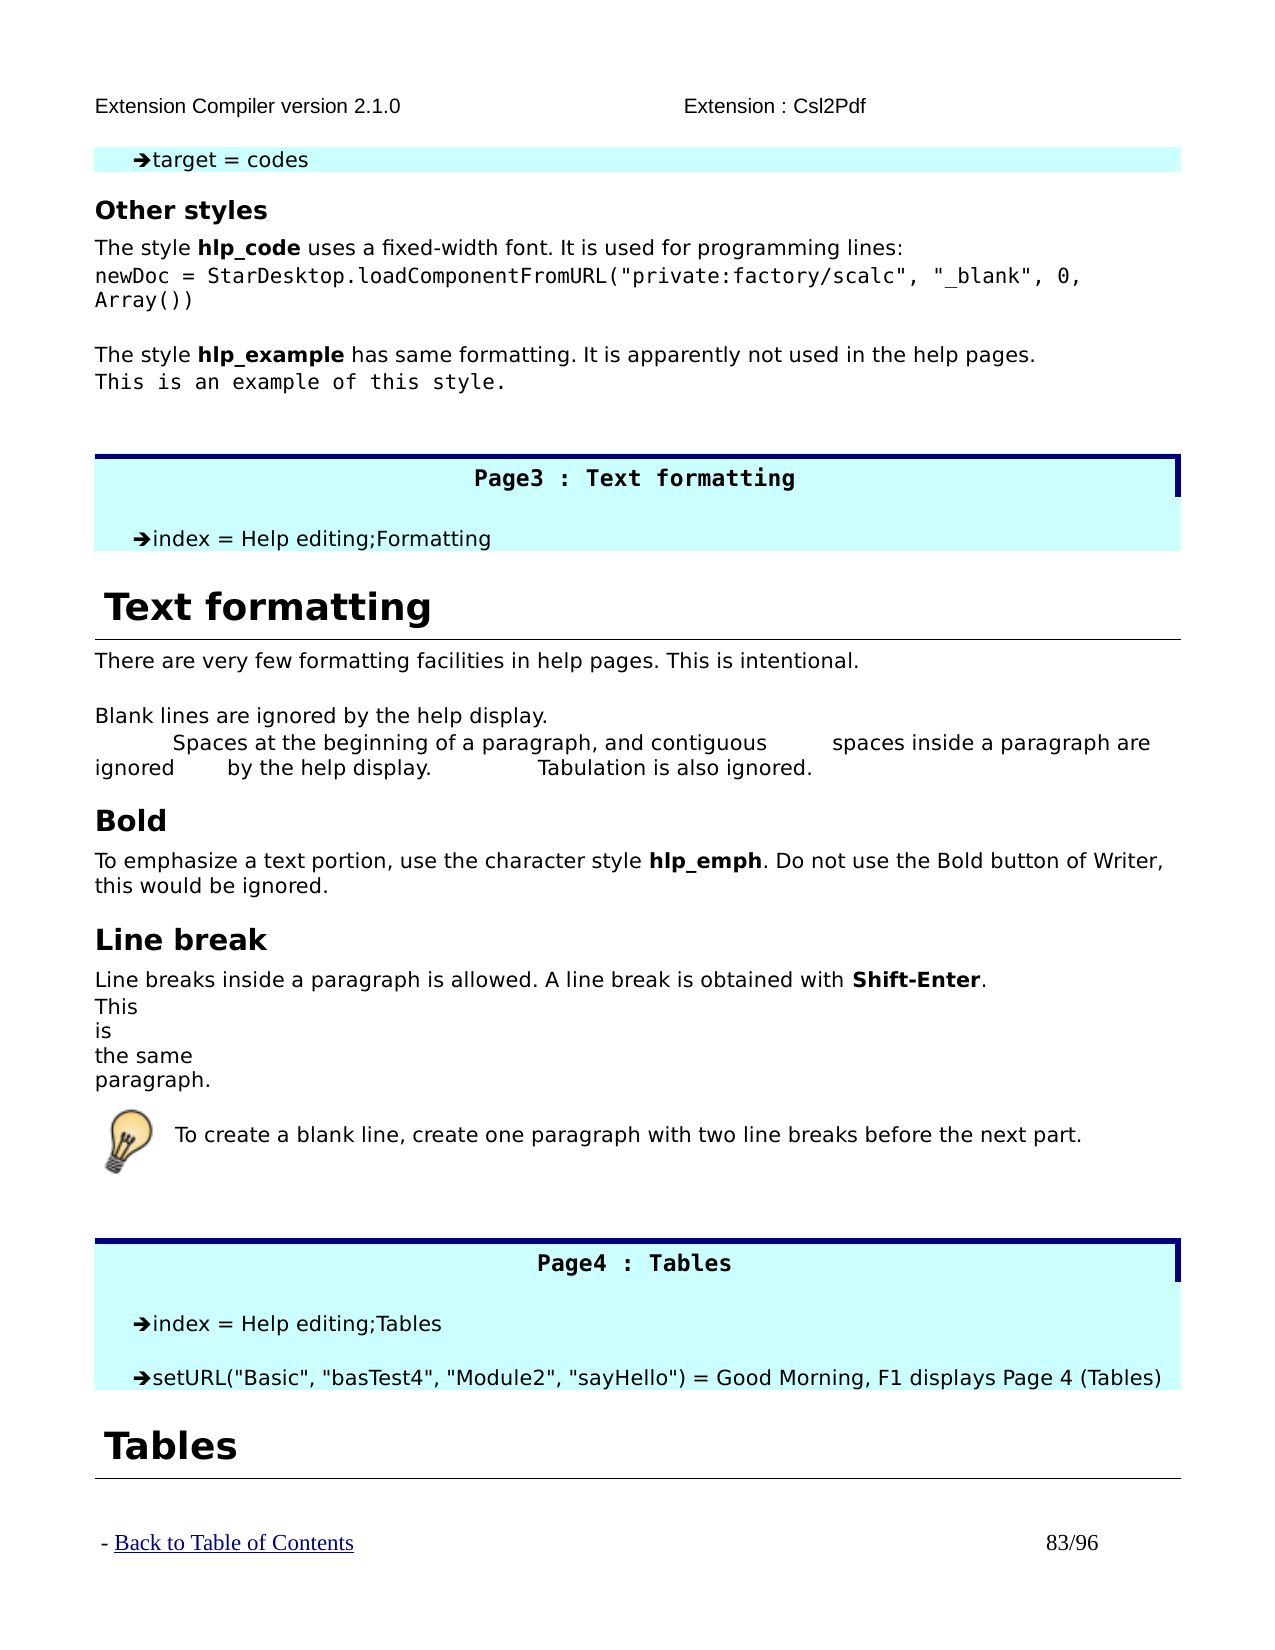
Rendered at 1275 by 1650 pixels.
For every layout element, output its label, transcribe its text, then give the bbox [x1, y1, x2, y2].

text newDoc = StarDesktop.loadComponentFromURL("private:factory/scalc", "_blank", 0, Array()) [94, 264, 1181, 313]
text Bold [94, 805, 1181, 839]
picture [95, 1105, 163, 1179]
text To emphasize a text portion, use the character style hlp_emph. Do not use the Bold button of Writer, this would be ignored. [94, 849, 1181, 898]
text Other styles [94, 197, 1181, 226]
text The style hlp_example has same formatting. It is apparently not used in the help pages. [94, 342, 1181, 367]
text This is an example of this style. [94, 370, 1181, 394]
list target = codes [94, 147, 1181, 172]
text There are very few formatting facilities in help pages. This is intentional. [94, 649, 1181, 673]
text Page4 : Tables [94, 1239, 1175, 1282]
text Blank lines are ignored by the help display. [94, 703, 1181, 728]
list setURL("Basic", "basTest4", "Module2", "sayHello") = Good Morning, F1 displays Page 4 (Tables) [94, 1366, 1181, 1390]
text Text formatting [94, 576, 1181, 639]
list To create a blank line, create one paragraph with two line breaks before the next part. [163, 1105, 1181, 1179]
text Spaces at the beginning of a paragraph, and contiguous spaces inside a paragraph are ignored by the help display. Tabulation is also ignored. [94, 731, 1181, 780]
text Page3 : Text formatting [94, 455, 1175, 497]
text The style hlp_code uses a fixed-width font. It is used for programming lines: [94, 236, 1181, 261]
list index = Help editing;Formatting [94, 527, 1181, 551]
text Line breaks inside a paragraph is allowed. A line break is obtained with Shift-Enter. [94, 968, 1181, 992]
text Line break [94, 923, 1181, 957]
text This is the same paragraph. [94, 995, 1181, 1093]
text Tables [94, 1415, 1181, 1478]
list index = Help editing;Tables [94, 1312, 1181, 1336]
